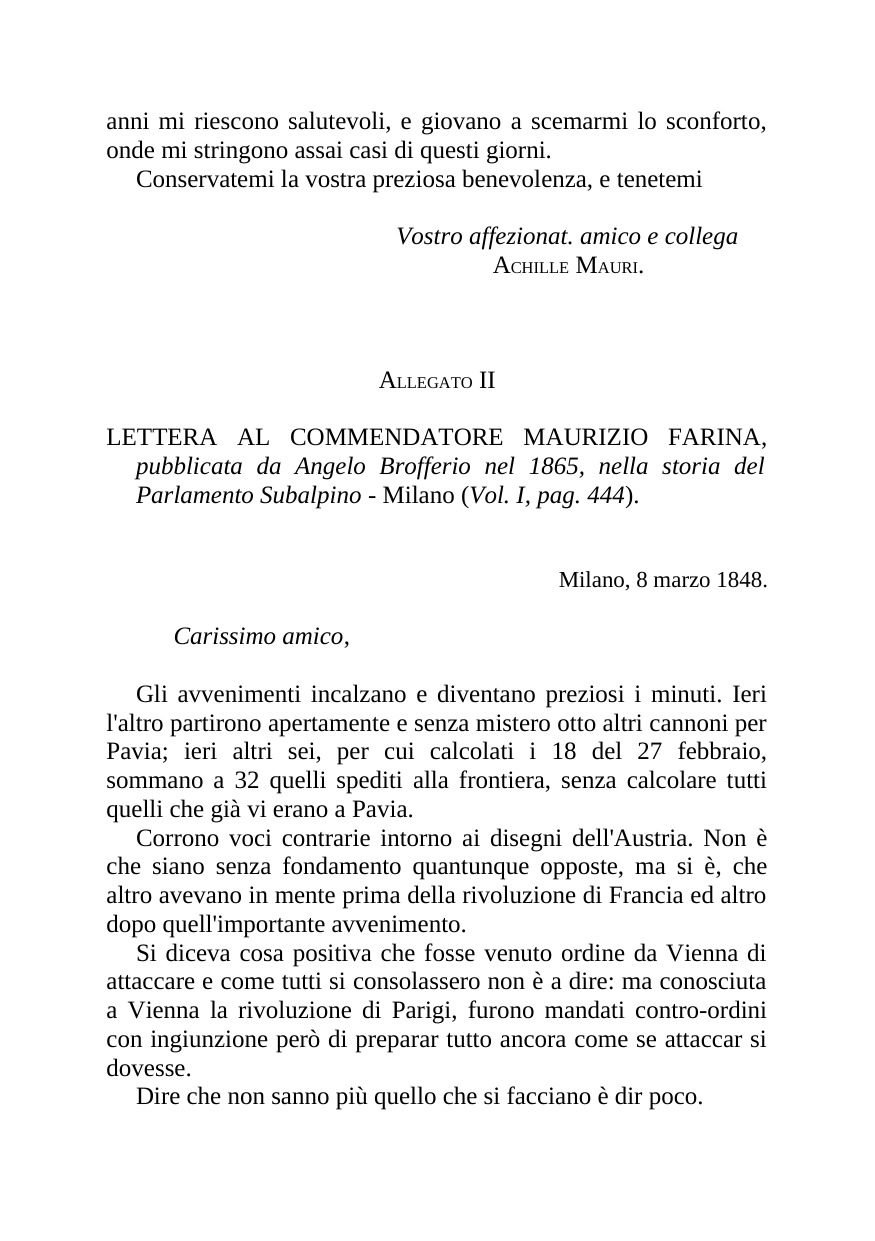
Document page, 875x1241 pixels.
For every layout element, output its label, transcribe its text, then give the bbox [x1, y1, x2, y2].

text Corrono voci contrarie intorno ai disegni dell'Austria. Non è che siano senza fondamento quantunque opposte, ma si è, che altro avevano in mente prima della rivoluzione di Francia ed altro dopo quell'importante avvenimento. [106, 823, 768, 938]
text Conservatemi la vostra preziosa benevolenza, e tenetemi [106, 164, 768, 192]
text Dire che non sanno più quello che si facciano è dir poco. [106, 1081, 768, 1110]
text anni mi riescono salutevoli, e giovano a scemarmi lo sconforto, onde mi stringono assai casi di questi giorni. [106, 106, 768, 164]
text Si diceva cosa positiva che fosse venuto ordine da Vienna di attaccare e come tutti si consolassero non è a dire: ma conosciuta a Vienna la rivoluzione di Parigi, furono mandati contro-ordini con ingiunzione però di preparar tutto ancora come se attaccar si dovesse. [106, 938, 768, 1081]
text Vostro affezionat. amico e collega [369, 221, 768, 250]
text LETTERA AL COMMENDATORE MAURIZIO FARINA, pubblicata da Angelo Brofferio nel 1865, nella storia del Parlamento Subalpino - Milano (Vol. I, pag. 444). [106, 422, 768, 509]
text Carissimo amico, [144, 621, 768, 650]
text Milano, 8 marzo 1848. [106, 566, 768, 593]
text Achille Mauri. [369, 250, 768, 279]
text Gli avvenimenti incalzano e diventano preziosi i minuti. Ieri l'altro partirono apertamente e senza mistero otto altri cannoni per Pavia; ieri altri sei, per cui calcolati i 18 del 27 febbraio, sommano a 32 quelli spediti alla frontiera, senza calcolare tutti quelli che già vi erano a Pavia. [106, 679, 768, 823]
text Allegato II [106, 365, 768, 394]
